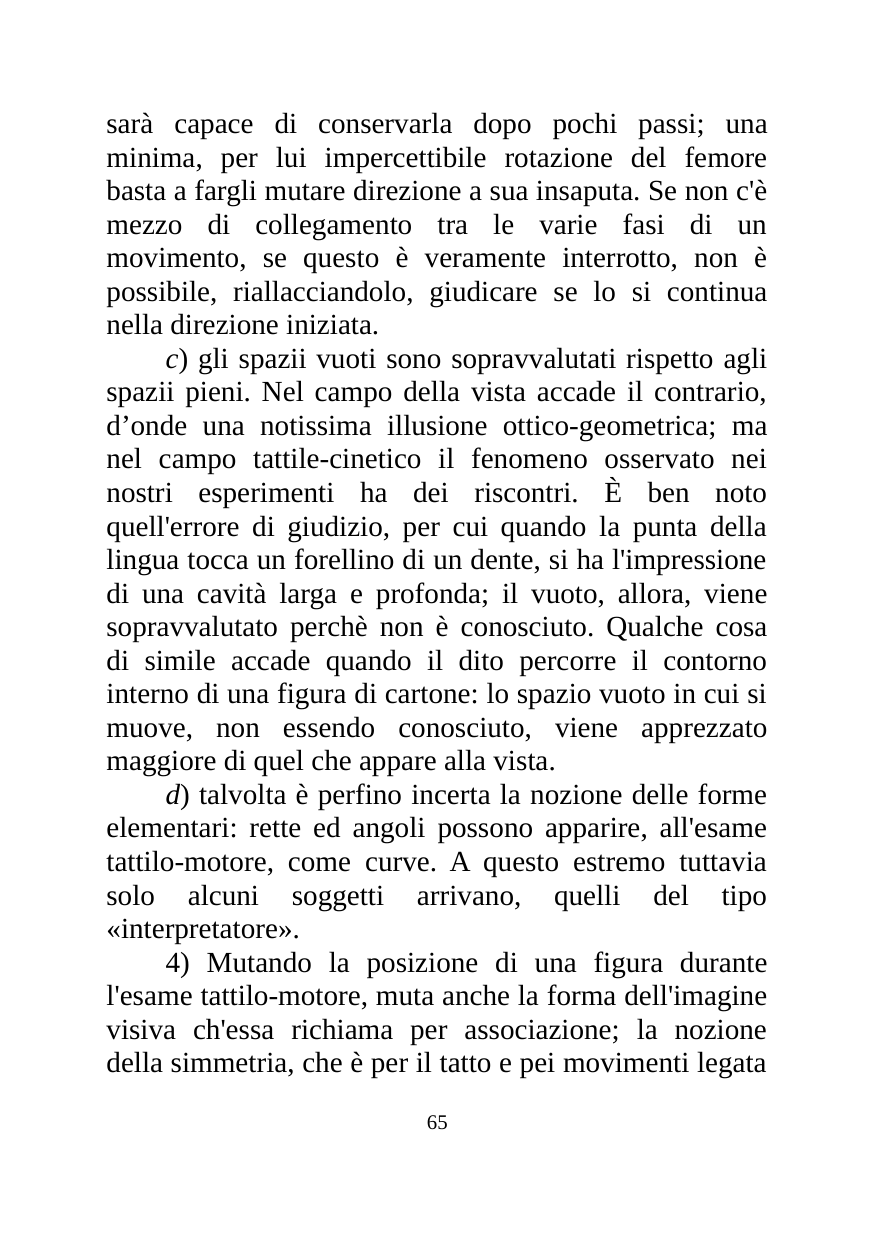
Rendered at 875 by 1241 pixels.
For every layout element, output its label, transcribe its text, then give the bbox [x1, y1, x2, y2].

text 4) Mutando la posizione di una figura durante l'esame tattilo-motore, muta anche la forma dell'imagine visiva ch'essa richiama per associazione; la nozione della simmetria, che è per il tatto e pei movimenti legata [106, 945, 768, 1079]
text d) talvolta è perfino incerta la nozione delle forme elementari: rette ed angoli possono apparire, all'esame tattilo-motore, come curve. A questo estremo tuttavia solo alcuni soggetti arrivano, quelli del tipo «interpretatore». [106, 777, 768, 945]
text c) gli spazii vuoti sono sopravvalutati rispetto agli spazii pieni. Nel campo della vista accade il contrario, d’onde una notissima illusione ottico-geometrica; ma nel campo tattile-cinetico il fenomeno osservato nei nostri esperimenti ha dei riscontri. È ben noto quell'errore di giudizio, per cui quando la punta della lingua tocca un forellino di un dente, si ha l'impressione di una cavità larga e profonda; il vuoto, allora, viene sopravvalutato perchè non è conosciuto. Qualche cosa di simile accade quando il dito percorre il contorno interno di una figura di cartone: lo spazio vuoto in cui si muove, non essendo conosciuto, viene apprezzato maggiore di quel che appare alla vista. [106, 341, 768, 777]
text sarà capace di conservarla dopo pochi passi; una minima, per lui impercettibile rotazione del femore basta a fargli mutare direzione a sua insaputa. Se non c'è mezzo di collegamento tra le varie fasi di un movimento, se questo è veramente interrotto, non è possibile, riallacciandolo, giudicare se lo si continua nella direzione iniziata. [106, 106, 768, 341]
